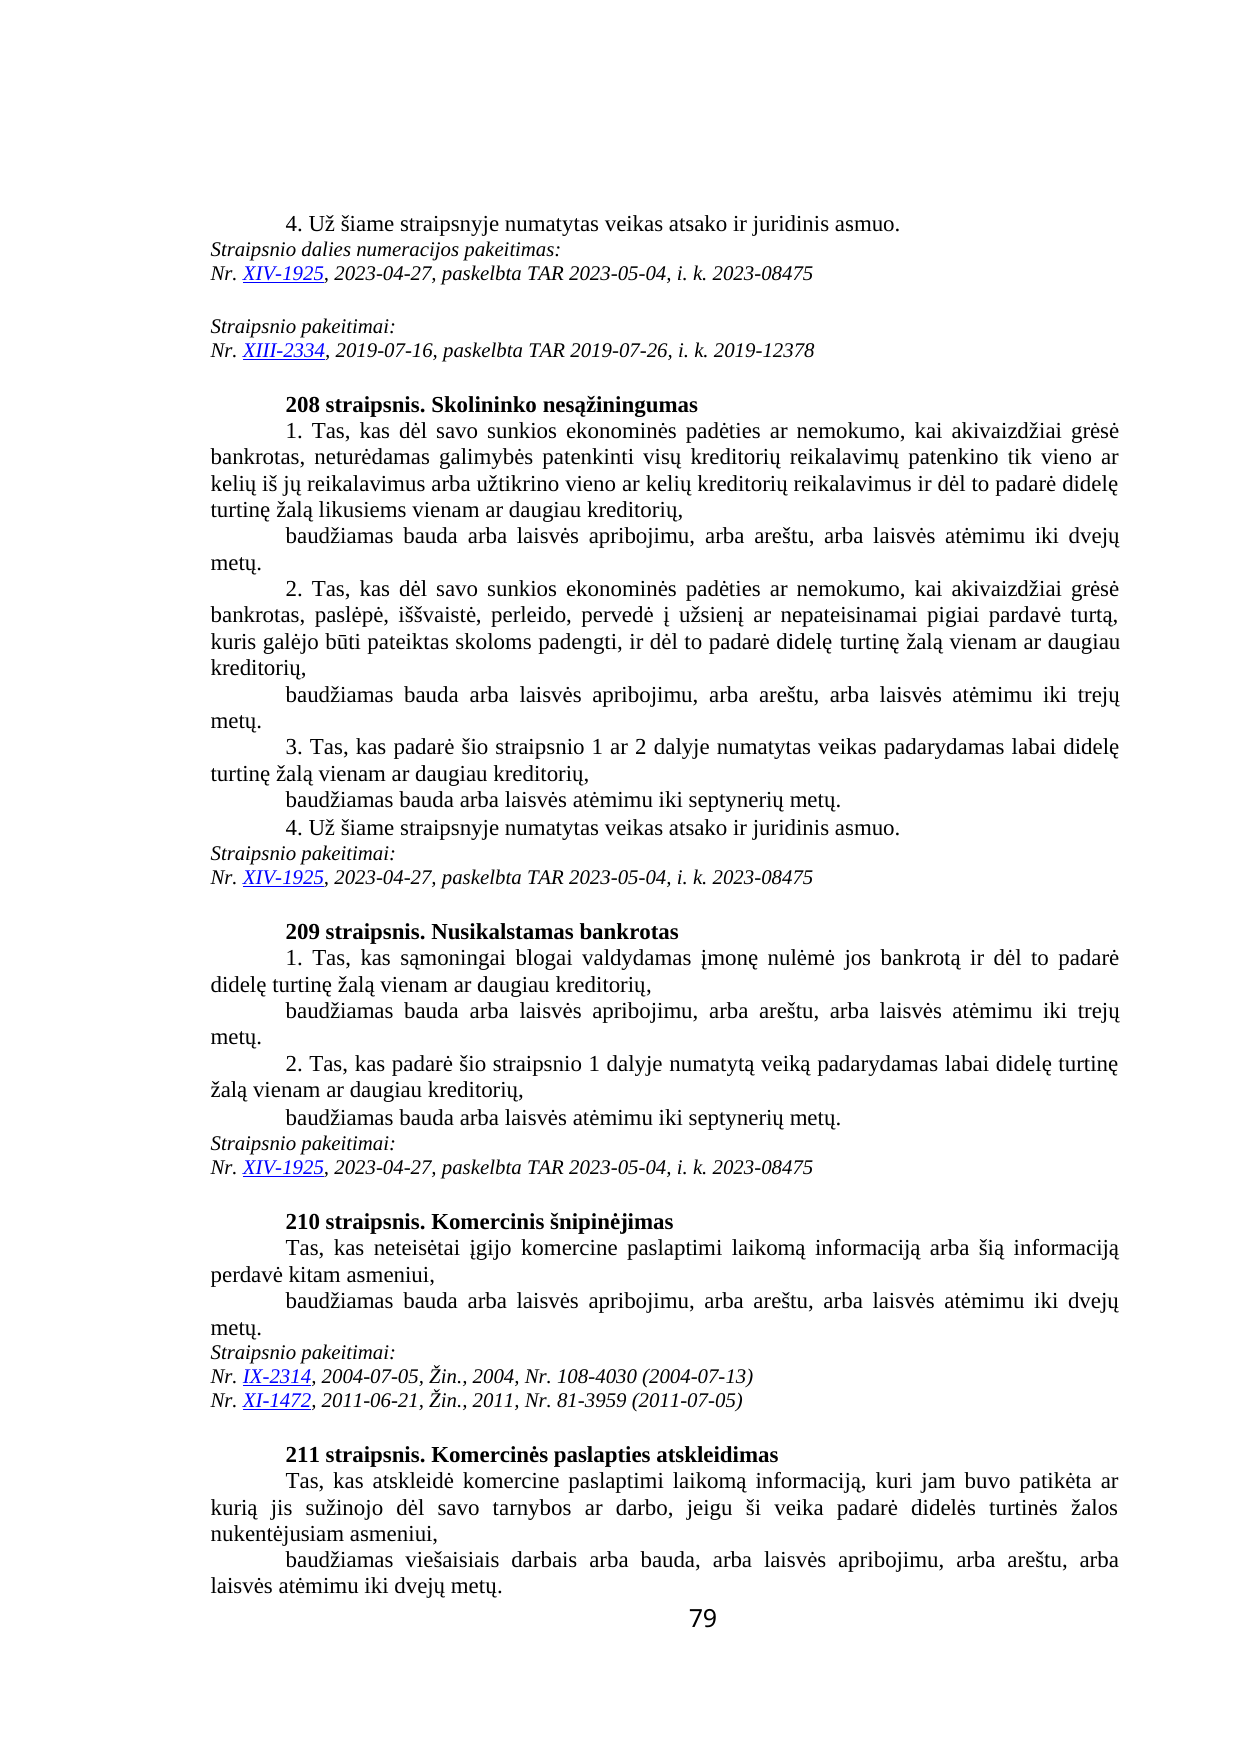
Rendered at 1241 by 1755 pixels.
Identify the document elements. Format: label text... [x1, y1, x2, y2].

text 4. Už šiame straipsnyje numatytas veikas atsako ir juridinis asmuo. [210, 812, 1120, 841]
text baudžiamas bauda arba laisvės atėmimu iki septynerių metų. [210, 1102, 1120, 1131]
text Straipsnio pakeitimai: [210, 1340, 1120, 1364]
text baudžiamas bauda arba laisvės apribojimu, arba areštu, arba laisvės atėmimu iki trejų metų. [210, 997, 1120, 1050]
text Nr. XIV-1925, 2023-04-27, paskelbta TAR 2023-05-04, i. k. 2023-08475 [210, 1155, 1120, 1179]
text 3. Tas, kas padarė šio straipsnio 1 ar 2 dalyje numatytas veikas padarydamas labai didelę turtinę žalą vienam ar daugiau kreditorių, [210, 733, 1120, 786]
text Nr. IX-2314, 2004-07-05, Žin., 2004, Nr. 108-4030 (2004-07-13) [210, 1364, 1120, 1388]
text Straipsnio pakeitimai: [210, 314, 1120, 338]
text 208 straipsnis. Skolininko nesąžiningumas [210, 391, 1120, 417]
text 211 straipsnis. Komercinės paslapties atskleidimas [210, 1441, 1120, 1467]
text Tas, kas atskleidė komercine paslaptimi laikomą informaciją, kuri jam buvo patikėta ar kurią jis sužinojo dėl savo tarnybos ar darbo, jeigu ši veika padarė didelės turtinės žalos nukentėjusiam asmeniui, [210, 1467, 1120, 1546]
text 1. Tas, kas sąmoningai blogai valdydamas įmonę nulėmė jos bankrotą ir dėl to padarė didelę turtinę žalą vienam ar daugiau kreditorių, [210, 944, 1120, 997]
text Straipsnio dalies numeracijos pakeitimas: [210, 237, 1120, 261]
text Straipsnio pakeitimai: [210, 1131, 1120, 1155]
text 1. Tas, kas dėl savo sunkios ekonominės padėties ar nemokumo, kai akivaizdžiai grėsė bankrotas, neturėdamas galimybės patenkinti visų kreditorių reikalavimų patenkino tik vieno ar kelių iš jų reikalavimus arba užtikrino vieno ar kelių kreditorių reikalavimus ir dėl to padarė didelę turtinę žalą likusiems vienam ar daugiau kreditorių, [210, 417, 1120, 522]
text 2. Tas, kas dėl savo sunkios ekonominės padėties ar nemokumo, kai akivaizdžiai grėsė bankrotas, paslėpė, iššvaistė, perleido, pervedė į užsienį ar nepateisinamai pigiai pardavė turtą, kuris galėjo būti pateiktas skoloms padengti, ir dėl to padarė didelę turtinę žalą vienam ar daugiau kreditorių, [210, 575, 1120, 681]
text baudžiamas bauda arba laisvės apribojimu, arba areštu, arba laisvės atėmimu iki dvejų metų. [210, 522, 1120, 575]
text Nr. XIII-2334, 2019-07-16, paskelbta TAR 2019-07-26, i. k. 2019-12378 [210, 338, 1120, 362]
text baudžiamas bauda arba laisvės atėmimu iki septynerių metų. [210, 786, 1120, 812]
text baudžiamas bauda arba laisvės apribojimu, arba areštu, arba laisvės atėmimu iki trejų metų. [210, 681, 1120, 733]
text Tas, kas neteisėtai įgijo komercine paslaptimi laikomą informaciją arba šią informaciją perdavė kitam asmeniui, [210, 1234, 1120, 1287]
text baudžiamas bauda arba laisvės apribojimu, arba areštu, arba laisvės atėmimu iki dvejų metų. [210, 1287, 1120, 1340]
text 4. Už šiame straipsnyje numatytas veikas atsako ir juridinis asmuo. [210, 208, 1120, 237]
text Straipsnio pakeitimai: [210, 841, 1120, 865]
text Nr. XIV-1925, 2023-04-27, paskelbta TAR 2023-05-04, i. k. 2023-08475 [210, 865, 1120, 889]
text Nr. XI-1472, 2011-06-21, Žin., 2011, Nr. 81-3959 (2011-07-05) [210, 1388, 1120, 1412]
text 210 straipsnis. Komercinis šnipinėjimas [210, 1208, 1120, 1234]
text Nr. XIV-1925, 2023-04-27, paskelbta TAR 2023-05-04, i. k. 2023-08475 [210, 261, 1120, 285]
text 209 straipsnis. Nusikalstamas bankrotas [210, 918, 1120, 944]
text 2. Tas, kas padarė šio straipsnio 1 dalyje numatytą veiką padarydamas labai didelę turtinę žalą vienam ar daugiau kreditorių, [210, 1050, 1120, 1102]
text baudžiamas viešaisiais darbais arba bauda, arba laisvės apribojimu, arba areštu, arba laisvės atėmimu iki dvejų metų. [210, 1546, 1120, 1599]
